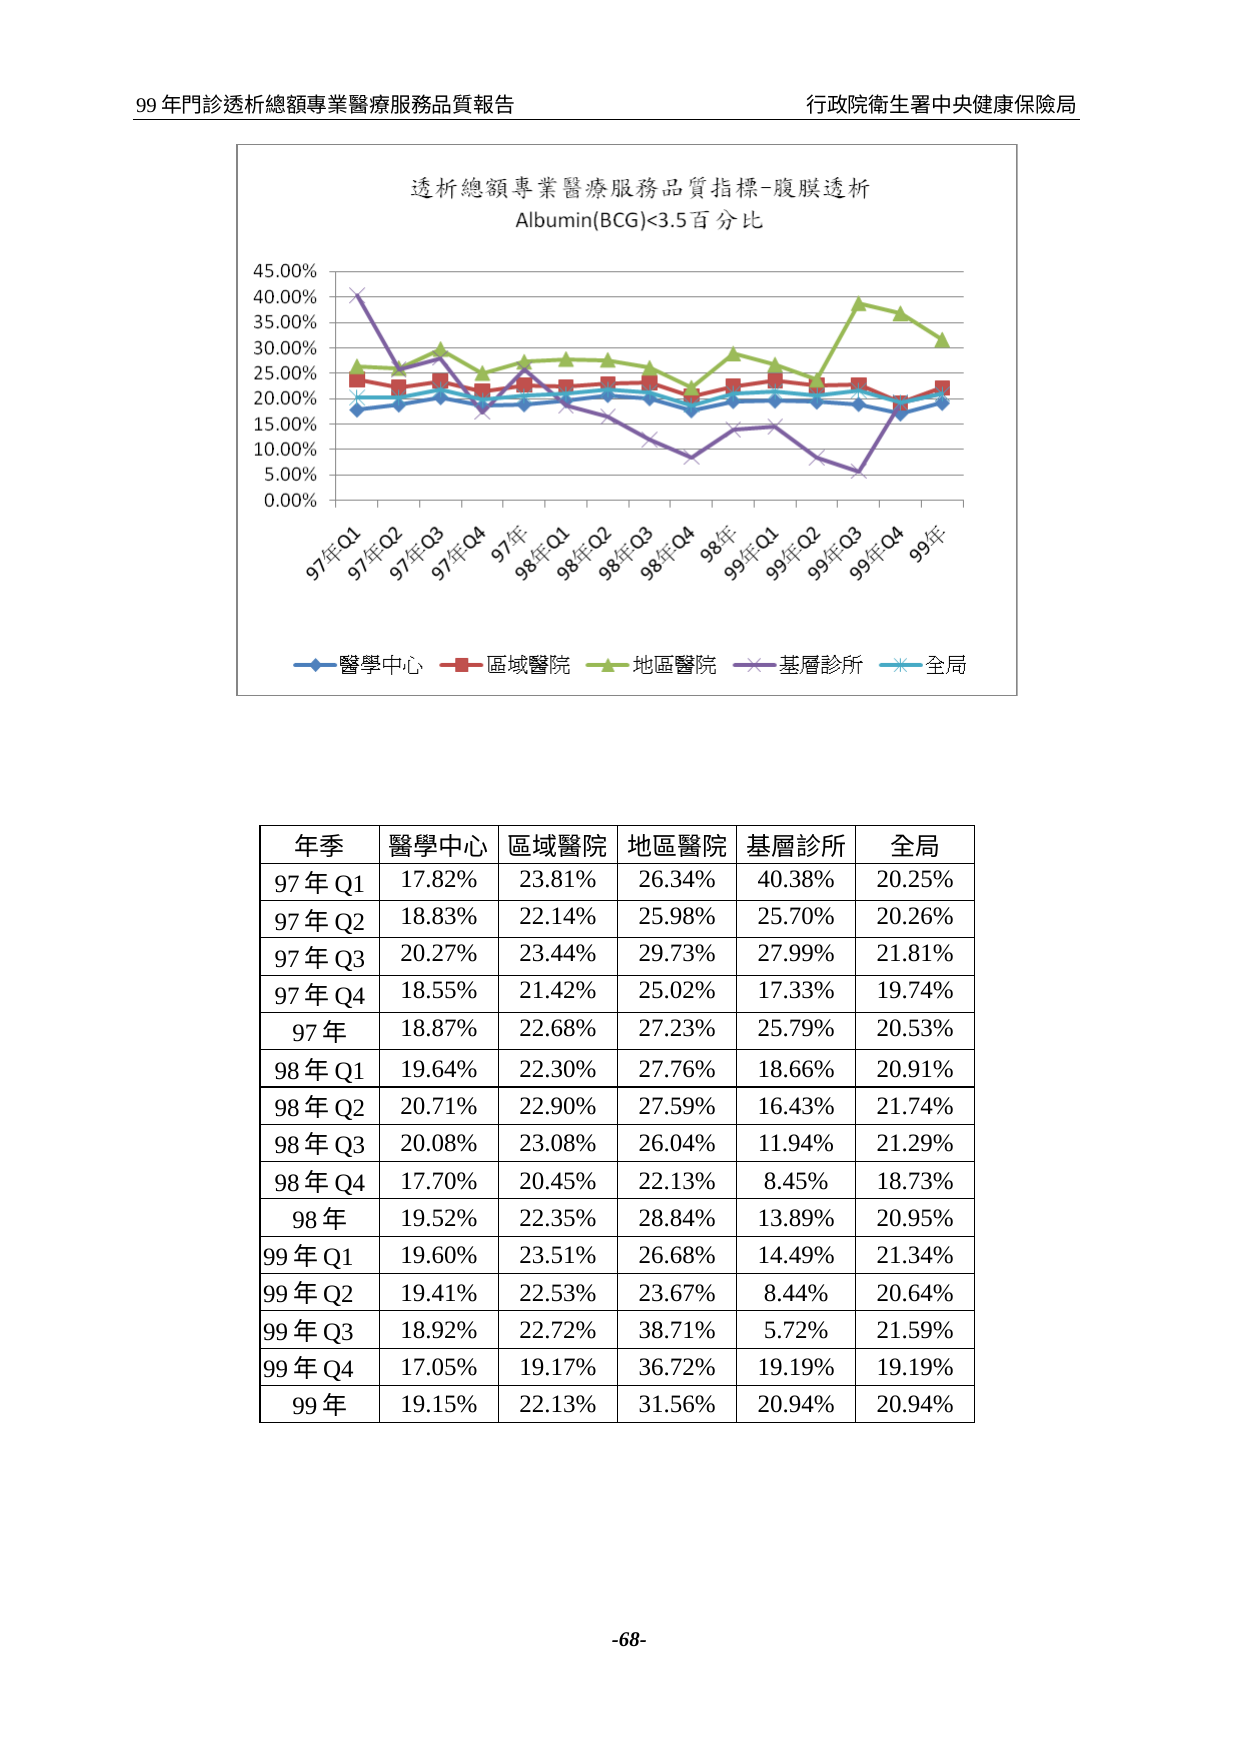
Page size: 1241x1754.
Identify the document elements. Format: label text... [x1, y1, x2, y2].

table_cell 27.59% [618, 1088, 736, 1124]
table_cell 26.34% [618, 864, 736, 900]
table_cell 20.53% [856, 1013, 974, 1049]
table_cell 18.83% [380, 901, 498, 937]
table_cell 19.41% [380, 1274, 498, 1310]
table_cell 5.72% [737, 1311, 855, 1347]
table_cell 20.91% [856, 1050, 974, 1086]
table_cell 19.64% [380, 1050, 498, 1086]
table_cell 98年Q4 [261, 1162, 379, 1198]
table_cell 20.25% [856, 864, 974, 900]
table_cell 99年 [261, 1386, 379, 1422]
table_header 年季 [261, 826, 379, 863]
table_cell 18.66% [737, 1050, 855, 1086]
table_cell 22.68% [499, 1013, 617, 1049]
table_header 地區醫院 [618, 826, 736, 863]
table_cell 99年Q3 [261, 1311, 379, 1347]
table_header 全局 [856, 826, 974, 863]
table_cell 8.45% [737, 1162, 855, 1198]
table_cell 27.76% [618, 1050, 736, 1086]
table_cell 20.27% [380, 938, 498, 974]
table_header 醫學中心 [380, 826, 498, 863]
table_cell 19.17% [499, 1349, 617, 1385]
table_header 區域醫院 [499, 826, 617, 863]
table_cell 40.38% [737, 864, 855, 900]
table_cell 27.23% [618, 1013, 736, 1049]
table_cell 17.70% [380, 1162, 498, 1198]
table_cell 20.71% [380, 1088, 498, 1124]
table_cell 20.45% [499, 1162, 617, 1198]
table_cell 16.43% [737, 1088, 855, 1124]
table_cell 20.94% [737, 1386, 855, 1422]
table_cell 20.26% [856, 901, 974, 937]
table_cell 14.49% [737, 1237, 855, 1273]
table_cell 26.04% [618, 1125, 736, 1161]
table_cell 20.95% [856, 1199, 974, 1236]
table_cell 19.19% [737, 1349, 855, 1385]
table_cell 18.73% [856, 1162, 974, 1198]
table_cell 17.05% [380, 1349, 498, 1385]
table_cell 97年Q4 [261, 976, 379, 1012]
table_cell 99年Q1 [261, 1237, 379, 1273]
table_cell 36.72% [618, 1349, 736, 1385]
table_cell 11.94% [737, 1125, 855, 1161]
table_cell 99年Q4 [261, 1349, 379, 1385]
table_cell 13.89% [737, 1199, 855, 1236]
table_cell 97年Q2 [261, 901, 379, 937]
table_cell 27.99% [737, 938, 855, 974]
table_cell 19.60% [380, 1237, 498, 1273]
table_cell 99年Q2 [261, 1274, 379, 1310]
table_cell 23.67% [618, 1274, 736, 1310]
table_cell 21.42% [499, 976, 617, 1012]
table_cell 25.98% [618, 901, 736, 937]
table_cell 21.34% [856, 1237, 974, 1273]
table_cell 98年 [261, 1199, 379, 1236]
table_cell 20.94% [856, 1386, 974, 1422]
table_cell 23.81% [499, 864, 617, 900]
table_cell 21.74% [856, 1088, 974, 1124]
table_cell 18.55% [380, 976, 498, 1012]
table_cell 21.81% [856, 938, 974, 974]
table_cell 8.44% [737, 1274, 855, 1310]
table_cell 23.44% [499, 938, 617, 974]
table_cell 22.35% [499, 1199, 617, 1236]
table_cell 31.56% [618, 1386, 736, 1422]
table_cell 19.19% [856, 1349, 974, 1385]
table_cell 25.70% [737, 901, 855, 937]
table_cell 22.53% [499, 1274, 617, 1310]
table_cell 17.33% [737, 976, 855, 1012]
table_cell 22.13% [618, 1162, 736, 1198]
table_cell 38.71% [618, 1311, 736, 1347]
table_cell 22.13% [499, 1386, 617, 1422]
table_cell 29.73% [618, 938, 736, 974]
table_cell 25.02% [618, 976, 736, 1012]
table_cell 98年Q3 [261, 1125, 379, 1161]
table_cell 25.79% [737, 1013, 855, 1049]
table_cell 23.51% [499, 1237, 617, 1273]
table_header 基層診所 [737, 826, 855, 863]
table_cell 26.68% [618, 1237, 736, 1273]
table_cell 22.14% [499, 901, 617, 937]
table_cell 97年Q1 [261, 864, 379, 900]
table_cell 20.64% [856, 1274, 974, 1310]
table_cell 98年Q1 [261, 1050, 379, 1086]
table_cell 22.72% [499, 1311, 617, 1347]
table_cell 28.84% [618, 1199, 736, 1236]
table_cell 18.92% [380, 1311, 498, 1347]
table_cell 22.90% [499, 1088, 617, 1124]
table_cell 97年 [261, 1013, 379, 1049]
table_cell 19.15% [380, 1386, 498, 1422]
table_cell 22.30% [499, 1050, 617, 1086]
table_cell 23.08% [499, 1125, 617, 1161]
table_cell 19.52% [380, 1199, 498, 1236]
table_cell 18.87% [380, 1013, 498, 1049]
picture [236, 144, 1018, 696]
table_cell 21.59% [856, 1311, 974, 1347]
table_cell 21.29% [856, 1125, 974, 1161]
table_cell 20.08% [380, 1125, 498, 1161]
table_cell 17.82% [380, 864, 498, 900]
table_cell 19.74% [856, 976, 974, 1012]
table_cell 97年Q3 [261, 938, 379, 974]
table_cell 98年Q2 [261, 1088, 379, 1124]
